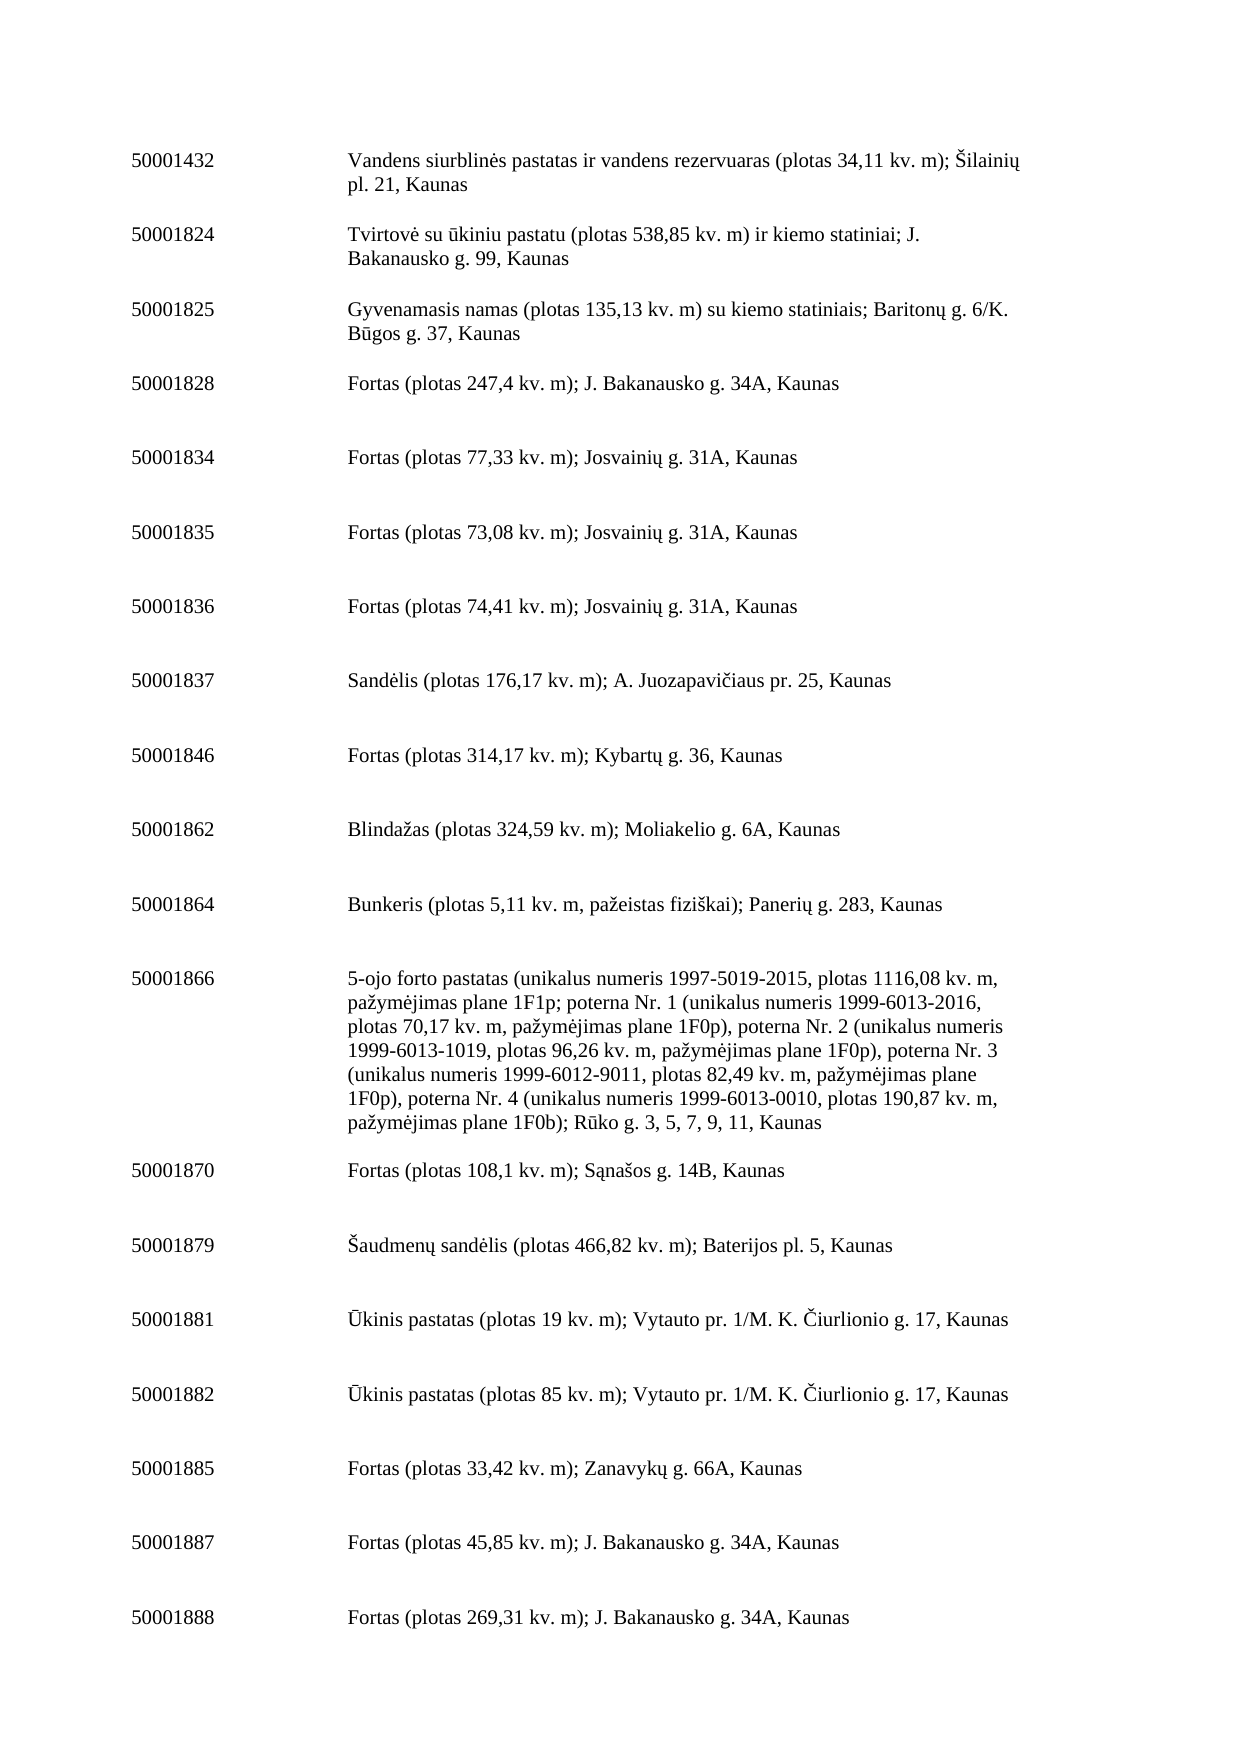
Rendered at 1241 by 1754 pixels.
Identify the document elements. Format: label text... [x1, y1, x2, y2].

table_cell [1037, 1158, 1074, 1209]
table_cell [1148, 148, 1155, 198]
table_cell [1104, 966, 1148, 1134]
table_cell 50001432 [115, 148, 336, 198]
table_cell [115, 570, 1155, 594]
table_cell [1148, 371, 1155, 421]
table_cell [1077, 445, 1081, 496]
table_cell [1164, 817, 1170, 867]
table_cell [1104, 371, 1148, 421]
table_cell [1155, 1233, 1164, 1283]
table_cell [101, 1581, 114, 1604]
table_cell [1077, 594, 1081, 644]
table_cell [1148, 1605, 1155, 1655]
table_cell [1164, 222, 1170, 272]
table_cell [1164, 148, 1170, 198]
table_cell [1155, 1358, 1164, 1381]
table_cell [1148, 743, 1155, 793]
table_cell [1037, 817, 1074, 867]
table_cell [1081, 1158, 1104, 1209]
table_cell [1081, 817, 1104, 867]
table_cell [1104, 1381, 1148, 1432]
table_cell 50001879 [115, 1233, 336, 1283]
table_cell [101, 1381, 114, 1432]
table_cell [1193, 1134, 1211, 1158]
table_cell [1037, 520, 1074, 570]
table_cell [1164, 445, 1170, 496]
table_cell [1077, 817, 1081, 867]
table_cell [1148, 1307, 1155, 1357]
table_cell 50001882 [115, 1381, 336, 1432]
table_cell [1193, 1358, 1211, 1381]
table_cell [1164, 868, 1170, 891]
table_cell [1037, 743, 1074, 793]
table_cell [1155, 347, 1164, 371]
table_cell [1081, 1530, 1104, 1581]
table_cell [1170, 719, 1192, 743]
table_cell [1081, 743, 1104, 793]
table_cell 50001825 [115, 296, 336, 347]
table_cell [1081, 222, 1104, 272]
table_cell [1077, 371, 1081, 421]
table_cell [1077, 1307, 1081, 1357]
table_cell Vandens siurblinės pastatas ir vandens rezervuaras (plotas 34,11 kv. m); Šilainių pl. 21, Kaunas [336, 148, 1037, 198]
table_cell [1170, 668, 1192, 719]
table_cell [1037, 1307, 1074, 1357]
table_cell [1104, 222, 1148, 272]
table_cell [1081, 1307, 1104, 1357]
table_cell 5-ojo forto pastatas (unikalus numeris 1997-5019-2015, plotas 1116,08 kv. m, pažymėjimas plane 1F1p; poterna Nr. 1 (unikalus numeris 1999-6013-2016, plotas 70,17 kv. m, pažymėjimas plane 1F0p), poterna Nr. 2 (unikalus numeris 1999-6013-1019, plotas 96,26 kv. m, pažymėjimas plane 1F0p), poterna Nr. 3 (unikalus numeris 1999-6012-9011, plotas 82,49 kv. m, pažymėjimas plane 1F0p), poterna Nr. 4 (unikalus numeris 1999-6013-0010, plotas 190,87 kv. m, pažymėjimas plane 1F0b); Rūko g. 3, 5, 7, 9, 11, Kaunas [336, 966, 1037, 1134]
table_cell [1164, 1209, 1170, 1233]
table_cell [1081, 520, 1104, 570]
table_cell [1104, 1530, 1148, 1581]
table_cell [1193, 793, 1211, 817]
table_cell [1155, 570, 1164, 594]
table_cell 50001846 [115, 743, 336, 793]
table_cell [1155, 1283, 1164, 1307]
table_cell [1155, 1307, 1164, 1357]
table_cell [1164, 1283, 1170, 1307]
table_cell [115, 1209, 1155, 1233]
table_cell [1170, 296, 1192, 347]
table_cell [1193, 868, 1211, 891]
table_cell [1170, 347, 1192, 371]
table_cell [1077, 520, 1081, 570]
table_cell [1164, 570, 1170, 594]
table_cell [1193, 296, 1211, 347]
table_cell [1104, 817, 1148, 867]
table_cell [115, 347, 1155, 371]
table_cell [1193, 1581, 1211, 1604]
table_cell Fortas (plotas 77,33 kv. m); Josvainių g. 31A, Kaunas [336, 445, 1037, 496]
table_cell [1164, 644, 1170, 668]
table_cell [1170, 743, 1192, 793]
table_cell [1081, 966, 1104, 1134]
table_cell [1104, 668, 1148, 719]
table_cell [1155, 942, 1164, 966]
table_cell [1155, 520, 1164, 570]
table_cell [1170, 942, 1192, 966]
table_cell [1155, 719, 1164, 743]
table_cell [1155, 1506, 1164, 1530]
table_cell [1193, 1381, 1211, 1432]
table_cell [1193, 966, 1211, 1134]
table_cell [1193, 371, 1211, 421]
table_cell [1164, 743, 1170, 793]
table_cell [1164, 296, 1170, 347]
table_cell Blindažas (plotas 324,59 kv. m); Moliakelio g. 6A, Kaunas [336, 817, 1037, 867]
table_cell [101, 1432, 114, 1456]
table_cell [1104, 891, 1148, 942]
table_cell [1170, 1381, 1192, 1432]
table_cell [101, 421, 114, 445]
table_cell [1193, 719, 1211, 743]
table_cell [1077, 966, 1081, 1134]
table_cell [1077, 296, 1081, 347]
table_cell [1164, 1456, 1170, 1506]
table_cell [115, 1432, 1155, 1456]
table_cell [1164, 1381, 1170, 1432]
table_cell [1170, 371, 1192, 421]
table_cell [1164, 198, 1170, 222]
table_cell Fortas (plotas 247,4 kv. m); J. Bakanausko g. 34A, Kaunas [336, 371, 1037, 421]
table_cell [1170, 1358, 1192, 1381]
table_cell [1104, 1605, 1148, 1655]
table_cell [1193, 148, 1211, 198]
table_cell [101, 1209, 114, 1233]
table_cell [101, 1506, 114, 1530]
table_cell [1155, 644, 1164, 668]
table_cell [115, 868, 1155, 891]
table_cell [1193, 222, 1211, 272]
table_cell [1104, 1233, 1148, 1283]
table_cell [1170, 1209, 1192, 1233]
table_cell [1164, 1530, 1170, 1581]
table_cell Tvirtovė su ūkiniu pastatu (plotas 538,85 kv. m) ir kiemo statiniai; J. Bakanausko g. 99, Kaunas [336, 222, 1037, 272]
table_cell [101, 793, 114, 817]
table_cell [1170, 1456, 1192, 1506]
table_cell [1155, 421, 1164, 445]
table_cell [1164, 1581, 1170, 1604]
table_cell [101, 445, 114, 496]
table_cell [1164, 719, 1170, 743]
table_cell [1155, 891, 1164, 942]
table_cell [115, 1283, 1155, 1307]
table_cell [115, 719, 1155, 743]
table_cell [101, 668, 114, 719]
table_cell [1104, 743, 1148, 793]
table_cell [1164, 496, 1170, 519]
table_cell [1155, 1530, 1164, 1581]
table_cell [1170, 793, 1192, 817]
table_cell [1155, 371, 1164, 421]
table_cell [1081, 445, 1104, 496]
table_cell [101, 942, 114, 966]
table_cell [1037, 1530, 1074, 1581]
table_cell [1193, 445, 1211, 496]
table_cell [1193, 1530, 1211, 1581]
table_cell [101, 371, 114, 421]
table_cell [1170, 222, 1192, 272]
table_cell [1077, 1456, 1081, 1506]
table_cell [1170, 198, 1192, 222]
table_cell Fortas (plotas 108,1 kv. m); Sąnašos g. 14B, Kaunas [336, 1158, 1037, 1209]
table_cell [1164, 594, 1170, 644]
table_cell [1081, 1456, 1104, 1506]
table_cell [1077, 668, 1081, 719]
table_cell [1104, 1456, 1148, 1506]
table_cell [1155, 1432, 1164, 1456]
table_cell [1037, 1605, 1074, 1655]
table_cell [1155, 966, 1164, 1134]
table_cell [101, 1283, 114, 1307]
table_cell [1193, 198, 1211, 222]
table_cell [1037, 445, 1074, 496]
table_cell [1104, 148, 1148, 198]
table_cell [1155, 743, 1164, 793]
table_cell [1170, 1581, 1192, 1604]
table_cell [1170, 1432, 1192, 1456]
table_cell [1170, 496, 1192, 519]
table_cell [1148, 1158, 1155, 1209]
table_cell [1077, 1233, 1081, 1283]
table_cell [1081, 1381, 1104, 1432]
table_cell [1170, 594, 1192, 644]
table_cell [1037, 148, 1074, 198]
table_cell [101, 347, 114, 371]
table_cell [1170, 445, 1192, 496]
table_cell [1077, 222, 1081, 272]
table_cell [1155, 222, 1164, 272]
table_cell [1104, 445, 1148, 496]
table_cell [101, 719, 114, 743]
table_cell [1164, 1655, 1170, 1679]
table_cell 50001887 [115, 1530, 336, 1581]
table_cell [1155, 296, 1164, 347]
table_cell Bunkeris (plotas 5,11 kv. m, pažeistas fiziškai); Panerių g. 283, Kaunas [336, 891, 1037, 942]
table_cell [101, 570, 114, 594]
table_cell [1077, 1530, 1081, 1581]
table_cell [1155, 1158, 1164, 1209]
table_cell [1164, 1432, 1170, 1456]
table_cell [1148, 1456, 1155, 1506]
table_cell [1193, 1233, 1211, 1283]
table_cell [1170, 1530, 1192, 1581]
table_cell [1081, 668, 1104, 719]
table_cell [1104, 1158, 1148, 1209]
table_cell [1037, 594, 1074, 644]
table_cell [1104, 594, 1148, 644]
table_cell [101, 520, 114, 570]
table_cell [1148, 1381, 1155, 1432]
table_cell [101, 148, 114, 198]
table_cell Ūkinis pastatas (plotas 85 kv. m); Vytauto pr. 1/M. K. Čiurlionio g. 17, Kaunas [336, 1381, 1037, 1432]
table_cell [1155, 273, 1164, 296]
table_cell [1193, 1605, 1211, 1655]
table_cell [1077, 1605, 1081, 1655]
table_cell [1148, 966, 1155, 1134]
table_cell [101, 644, 114, 668]
table_cell [115, 644, 1155, 668]
table_cell [1170, 273, 1192, 296]
table_cell [115, 198, 1155, 222]
table_cell [1148, 520, 1155, 570]
table_cell [115, 1506, 1155, 1530]
table_cell [101, 966, 114, 1134]
table_cell Ūkinis pastatas (plotas 19 kv. m); Vytauto pr. 1/M. K. Čiurlionio g. 17, Kaunas [336, 1307, 1037, 1357]
table_cell [1037, 222, 1074, 272]
table_cell [1170, 421, 1192, 445]
table_cell [1170, 570, 1192, 594]
table_cell [1193, 1506, 1211, 1530]
table_cell 50001834 [115, 445, 336, 496]
table_cell [101, 1233, 114, 1283]
table_cell Šaudmenų sandėlis (plotas 466,82 kv. m); Baterijos pl. 5, Kaunas [336, 1233, 1037, 1283]
table_cell [101, 1456, 114, 1506]
table_cell [1170, 1134, 1192, 1158]
table_cell [1155, 445, 1164, 496]
table_cell [1193, 1655, 1211, 1679]
table_cell Fortas (plotas 74,41 kv. m); Josvainių g. 31A, Kaunas [336, 594, 1037, 644]
table_cell [1155, 793, 1164, 817]
table_cell [1155, 198, 1164, 222]
table_cell [1081, 296, 1104, 347]
table_cell [1170, 520, 1192, 570]
table_cell [1148, 891, 1155, 942]
table_cell [101, 496, 114, 519]
table_cell [1193, 1209, 1211, 1233]
table_cell [1170, 817, 1192, 867]
table_cell Fortas (plotas 269,31 kv. m); J. Bakanausko g. 34A, Kaunas [336, 1605, 1037, 1655]
table_cell 50001888 [115, 1605, 336, 1655]
table_cell [1148, 668, 1155, 719]
table_cell [1193, 1456, 1211, 1506]
table_cell Fortas (plotas 45,85 kv. m); J. Bakanausko g. 34A, Kaunas [336, 1530, 1037, 1581]
table_cell [1164, 668, 1170, 719]
table_cell [1164, 966, 1170, 1134]
table_cell [1193, 273, 1211, 296]
table_cell [1170, 1283, 1192, 1307]
table_cell [1148, 594, 1155, 644]
table_cell [1037, 371, 1074, 421]
table_cell [1155, 1581, 1164, 1604]
table_cell [101, 222, 114, 272]
table_cell [1164, 1605, 1170, 1655]
table_cell [101, 1134, 114, 1158]
table_cell [1155, 1655, 1164, 1679]
table_cell [1170, 1506, 1192, 1530]
table_cell [1193, 942, 1211, 966]
table_cell [101, 1530, 114, 1581]
table_cell [1037, 966, 1074, 1134]
table_cell [1170, 966, 1192, 1134]
table_cell 50001835 [115, 520, 336, 570]
table_cell [1193, 496, 1211, 519]
table_cell [1164, 1158, 1170, 1209]
table_cell 50001828 [115, 371, 336, 421]
table_cell [101, 273, 114, 296]
table_cell [1164, 793, 1170, 817]
table_cell [115, 942, 1155, 966]
table_cell [1164, 1233, 1170, 1283]
table_cell [1148, 817, 1155, 867]
table_cell [101, 296, 114, 347]
table_cell [101, 1358, 114, 1381]
table_cell [1193, 1432, 1211, 1456]
table_cell Sandėlis (plotas 176,17 kv. m); A. Juozapavičiaus pr. 25, Kaunas [336, 668, 1037, 719]
table_cell [1170, 644, 1192, 668]
table_cell [1164, 421, 1170, 445]
table_cell [1155, 668, 1164, 719]
table_cell [1164, 520, 1170, 570]
table_cell [1077, 891, 1081, 942]
table_cell [1155, 868, 1164, 891]
table_cell [101, 817, 114, 867]
table_cell [1148, 296, 1155, 347]
table_cell [101, 594, 114, 644]
table_cell [1164, 1307, 1170, 1357]
table_cell [1155, 594, 1164, 644]
table_cell [1193, 891, 1211, 942]
table_cell [1170, 148, 1192, 198]
table_cell 50001836 [115, 594, 336, 644]
table_cell [115, 273, 1155, 296]
table_cell 50001824 [115, 222, 336, 272]
table_cell [1077, 1158, 1081, 1209]
table_cell [1155, 817, 1164, 867]
table_cell [1081, 594, 1104, 644]
table_cell [1104, 296, 1148, 347]
table_cell [1170, 1233, 1192, 1283]
table_cell [1155, 1381, 1164, 1432]
table_cell [1164, 1358, 1170, 1381]
table_cell 50001870 [115, 1158, 336, 1209]
table_cell 50001885 [115, 1456, 336, 1506]
table_cell [1148, 445, 1155, 496]
table_cell [1037, 296, 1074, 347]
table_cell [101, 1605, 114, 1655]
table_cell Gyvenamasis namas (plotas 135,13 kv. m) su kiemo statiniais; Baritonų g. 6/K. Būgos g. 37, Kaunas [336, 296, 1037, 347]
table_cell [1193, 520, 1211, 570]
table_cell 50001862 [115, 817, 336, 867]
table_cell [101, 1655, 114, 1679]
table_cell [1037, 1233, 1074, 1283]
table_cell [1077, 743, 1081, 793]
table_cell [1037, 1381, 1074, 1432]
table_cell [1193, 594, 1211, 644]
table_cell [101, 891, 114, 942]
table_cell [1081, 891, 1104, 942]
table_cell [1037, 891, 1074, 942]
table_cell [1193, 644, 1211, 668]
table_cell [1193, 347, 1211, 371]
table_cell [1164, 1506, 1170, 1530]
table_cell [1193, 668, 1211, 719]
table_cell [1164, 273, 1170, 296]
table_cell [1193, 1283, 1211, 1307]
table_cell [115, 793, 1155, 817]
table_cell [115, 496, 1155, 519]
table_cell [1155, 496, 1164, 519]
table_cell [1193, 817, 1211, 867]
table_cell [1104, 1307, 1148, 1357]
table_cell [1170, 1307, 1192, 1357]
table_cell [1164, 347, 1170, 371]
table_cell 50001864 [115, 891, 336, 942]
table_cell Fortas (plotas 314,17 kv. m); Kybartų g. 36, Kaunas [336, 743, 1037, 793]
table_cell [115, 421, 1155, 445]
table_cell [1081, 371, 1104, 421]
table_cell [1170, 1605, 1192, 1655]
table_cell [1081, 1233, 1104, 1283]
table_cell Fortas (plotas 73,08 kv. m); Josvainių g. 31A, Kaunas [336, 520, 1037, 570]
table_cell [1077, 148, 1081, 198]
table_cell [1077, 1381, 1081, 1432]
table_cell [1155, 148, 1164, 198]
table_cell [1037, 668, 1074, 719]
table_cell [1193, 1307, 1211, 1357]
table_cell [1170, 1655, 1192, 1679]
table_cell [1164, 891, 1170, 942]
table_cell [101, 743, 114, 793]
table_cell [1148, 222, 1155, 272]
table_cell [115, 1655, 1155, 1679]
table_cell [101, 868, 114, 891]
table_cell [1193, 570, 1211, 594]
table_cell [1148, 1233, 1155, 1283]
table_cell [1193, 743, 1211, 793]
table_cell [1037, 1456, 1074, 1506]
table_cell [1164, 942, 1170, 966]
table_cell [1193, 1158, 1211, 1209]
table_cell [115, 1134, 1155, 1158]
table_cell [1148, 1530, 1155, 1581]
table_cell [1170, 891, 1192, 942]
table_cell [1081, 1605, 1104, 1655]
table_cell [101, 1307, 114, 1357]
table_cell [1155, 1456, 1164, 1506]
table_cell 50001866 [115, 966, 336, 1134]
table_cell [115, 1358, 1155, 1381]
table_cell [1170, 868, 1192, 891]
table_cell [1164, 371, 1170, 421]
table_cell [101, 1158, 114, 1209]
table_cell [1193, 421, 1211, 445]
table_cell [1170, 1158, 1192, 1209]
table_cell [1104, 520, 1148, 570]
table_cell [1155, 1605, 1164, 1655]
table_cell [115, 1581, 1155, 1604]
table_cell [1164, 1134, 1170, 1158]
table_cell [1155, 1209, 1164, 1233]
table_cell 50001881 [115, 1307, 336, 1357]
table_cell [1081, 148, 1104, 198]
table_cell [1155, 1134, 1164, 1158]
table_cell 50001837 [115, 668, 336, 719]
table_cell Fortas (plotas 33,42 kv. m); Zanavykų g. 66A, Kaunas [336, 1456, 1037, 1506]
table_cell [101, 198, 114, 222]
